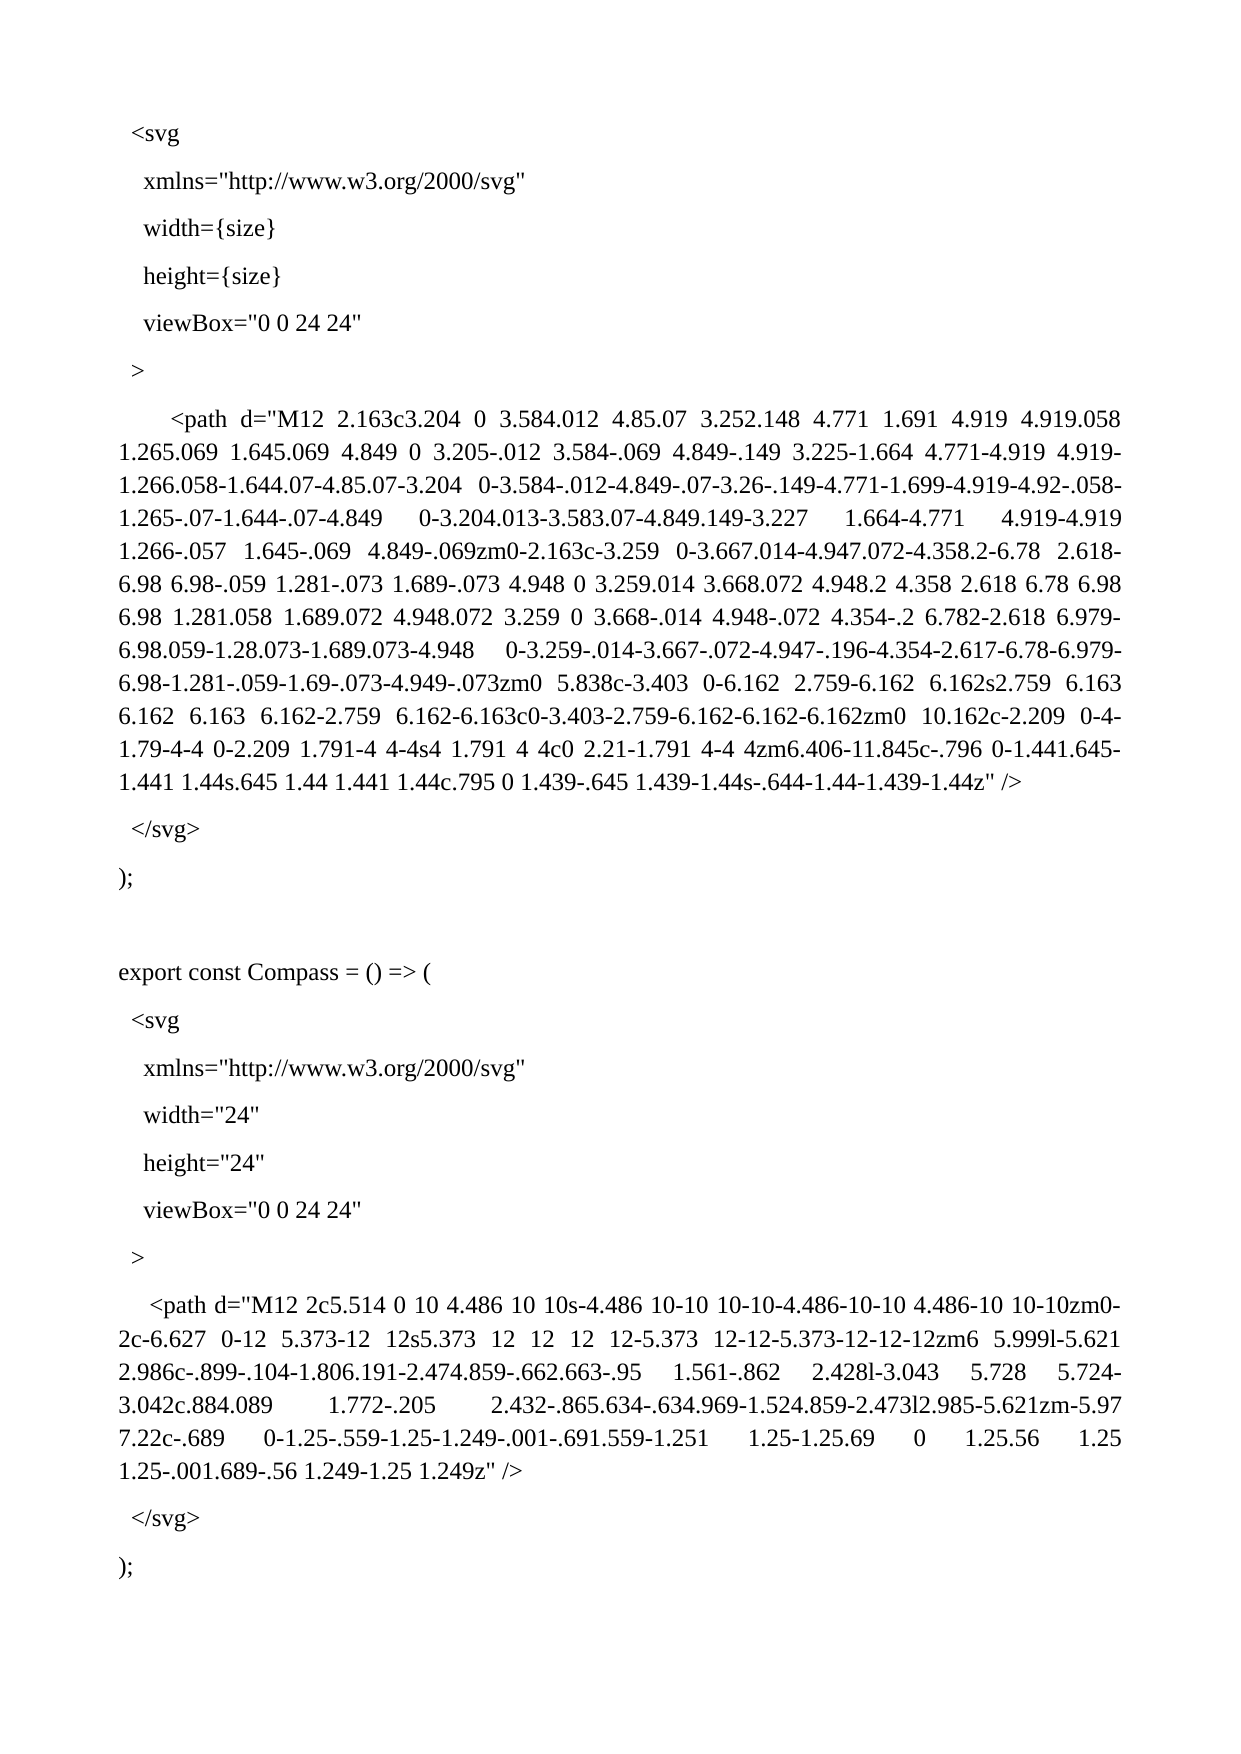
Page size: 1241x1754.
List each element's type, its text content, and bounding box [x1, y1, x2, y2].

text height="24" [118, 1148, 1122, 1177]
text <path d="M12 2c5.514 0 10 4.486 10 10s-4.486 10-10 10-10-4.486-10-10 4.486-10 10-10zm0-2c-6.627 0-12 5.373-12 12s5.373 12 12 12 12-5.373 12-12-5.373-12-12-12zm6 5.999l-5.621 2.986c-.899-.104-1.806.191-2.474.859-.662.663-.95 1.561-.862 2.428l-3.043 5.728 5.724-3.042c.884.089 1.772-.205 2.432-.865.634-.634.969-1.524.859-2.473l2.985-5.621zm-5.97 7.22c-.689 0-1.25-.559-1.25-1.249-.001-.691.559-1.251 1.25-1.25.69 0 1.25.56 1.25 1.25-.001.689-.56 1.249-1.25 1.249z" /> [118, 1291, 1122, 1484]
text ); [118, 1551, 1122, 1580]
text export const Compass = () => ( [118, 957, 1122, 986]
text ); [118, 862, 1122, 891]
text width="24" [118, 1100, 1122, 1129]
text viewBox="0 0 24 24" [118, 1195, 1122, 1224]
text > [118, 1243, 1122, 1272]
text xmlns="http://www.w3.org/2000/svg" [118, 166, 1122, 194]
text <svg [118, 1005, 1122, 1034]
text > [118, 356, 1122, 385]
text width={size} [118, 213, 1122, 242]
text </svg> [118, 1503, 1122, 1532]
text <path d="M12 2.163c3.204 0 3.584.012 4.85.07 3.252.148 4.771 1.691 4.919 4.919.058 1.265.069 1.645.069 4.849 0 3.205-.012 3.584-.069 4.849-.149 3.225-1.664 4.771-4.919 4.919-1.266.058-1.644.07-4.85.07-3.204 0-3.584-.012-4.849-.07-3.26-.149-4.771-1.699-4.919-4.92-.058-1.265-.07-1.644-.07-4.849 0-3.204.013-3.583.07-4.849.149-3.227 1.664-4.771 4.919-4.919 1.266-.057 1.645-.069 4.849-.069zm0-2.163c-3.259 0-3.667.014-4.947.072-4.358.2-6.78 2.618-6.98 6.98-.059 1.281-.073 1.689-.073 4.948 0 3.259.014 3.668.072 4.948.2 4.358 2.618 6.78 6.98 6.98 1.281.058 1.689.072 4.948.072 3.259 0 3.668-.014 4.948-.072 4.354-.2 6.782-2.618 6.979-6.98.059-1.28.073-1.689.073-4.948 0-3.259-.014-3.667-.072-4.947-.196-4.354-2.617-6.78-6.979-6.98-1.281-.059-1.69-.073-4.949-.073zm0 5.838c-3.403 0-6.162 2.759-6.162 6.162s2.759 6.163 6.162 6.163 6.162-2.759 6.162-6.163c0-3.403-2.759-6.162-6.162-6.162zm0 10.162c-2.209 0-4-1.79-4-4 0-2.209 1.791-4 4-4s4 1.791 4 4c0 2.21-1.791 4-4 4zm6.406-11.845c-.796 0-1.441.645-1.441 1.44s.645 1.44 1.441 1.44c.795 0 1.439-.645 1.439-1.44s-.644-1.44-1.439-1.44z" /> [118, 404, 1122, 796]
text <svg [118, 118, 1122, 147]
text xmlns="http://www.w3.org/2000/svg" [118, 1053, 1122, 1081]
text </svg> [118, 814, 1122, 843]
text height={size} [118, 261, 1122, 290]
text viewBox="0 0 24 24" [118, 308, 1122, 337]
